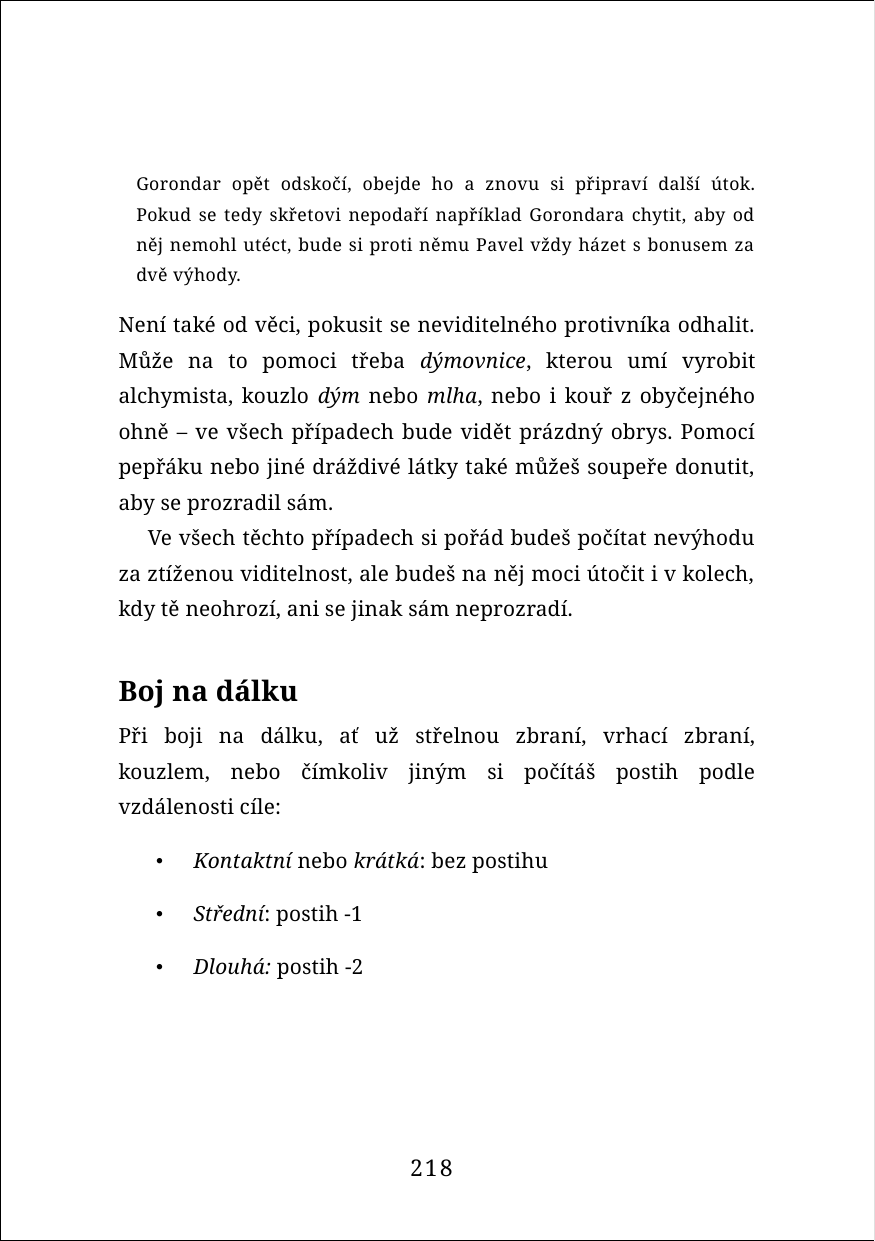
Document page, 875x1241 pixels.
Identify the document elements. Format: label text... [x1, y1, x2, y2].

text Není také od věci, pokusit se neviditelného protivníka odhalit. Může na to pomoci třeba dýmovnice, kterou umí vyrobit alchymista, kouzlo dým nebo mlha, nebo i kouř z obyčejného ohně – ve všech případech bude vidět prázdný obrys. Pomocí pepřáku nebo jiné dráždivé látky také můžeš soupeře donutit, aby se prozradil sám. Ve všech těchto případech si pořád budeš počítat nevýhodu za ztíženou viditelnost, ale budeš na něj moci útočit i v kolech, kdy tě neohrozí, ani se jinak sám neprozradí. [118, 310, 756, 623]
list Dlouhá: postih -2 [156, 952, 756, 981]
text Gorondar opět odskočí, obejde ho a znovu si připraví další útok. Pokud se tedy skřetovi nepodaří například Gorondara chytit, aby od něj nemohl utéct, bude si proti němu Pavel vždy házet s bonusem za dvě výhody. [136, 172, 756, 287]
subtitle Boj na dálku [118, 671, 756, 710]
text Při boji na dálku, ať už střelnou zbraní, vrhací zbraní, kouzlem, nebo čímkoliv jiným si počítáš postih podle vzdálenosti cíle: [118, 721, 756, 821]
list Střední: postih -1 [156, 899, 756, 927]
list Kontaktní nebo krátká: bez postihu [156, 846, 756, 874]
